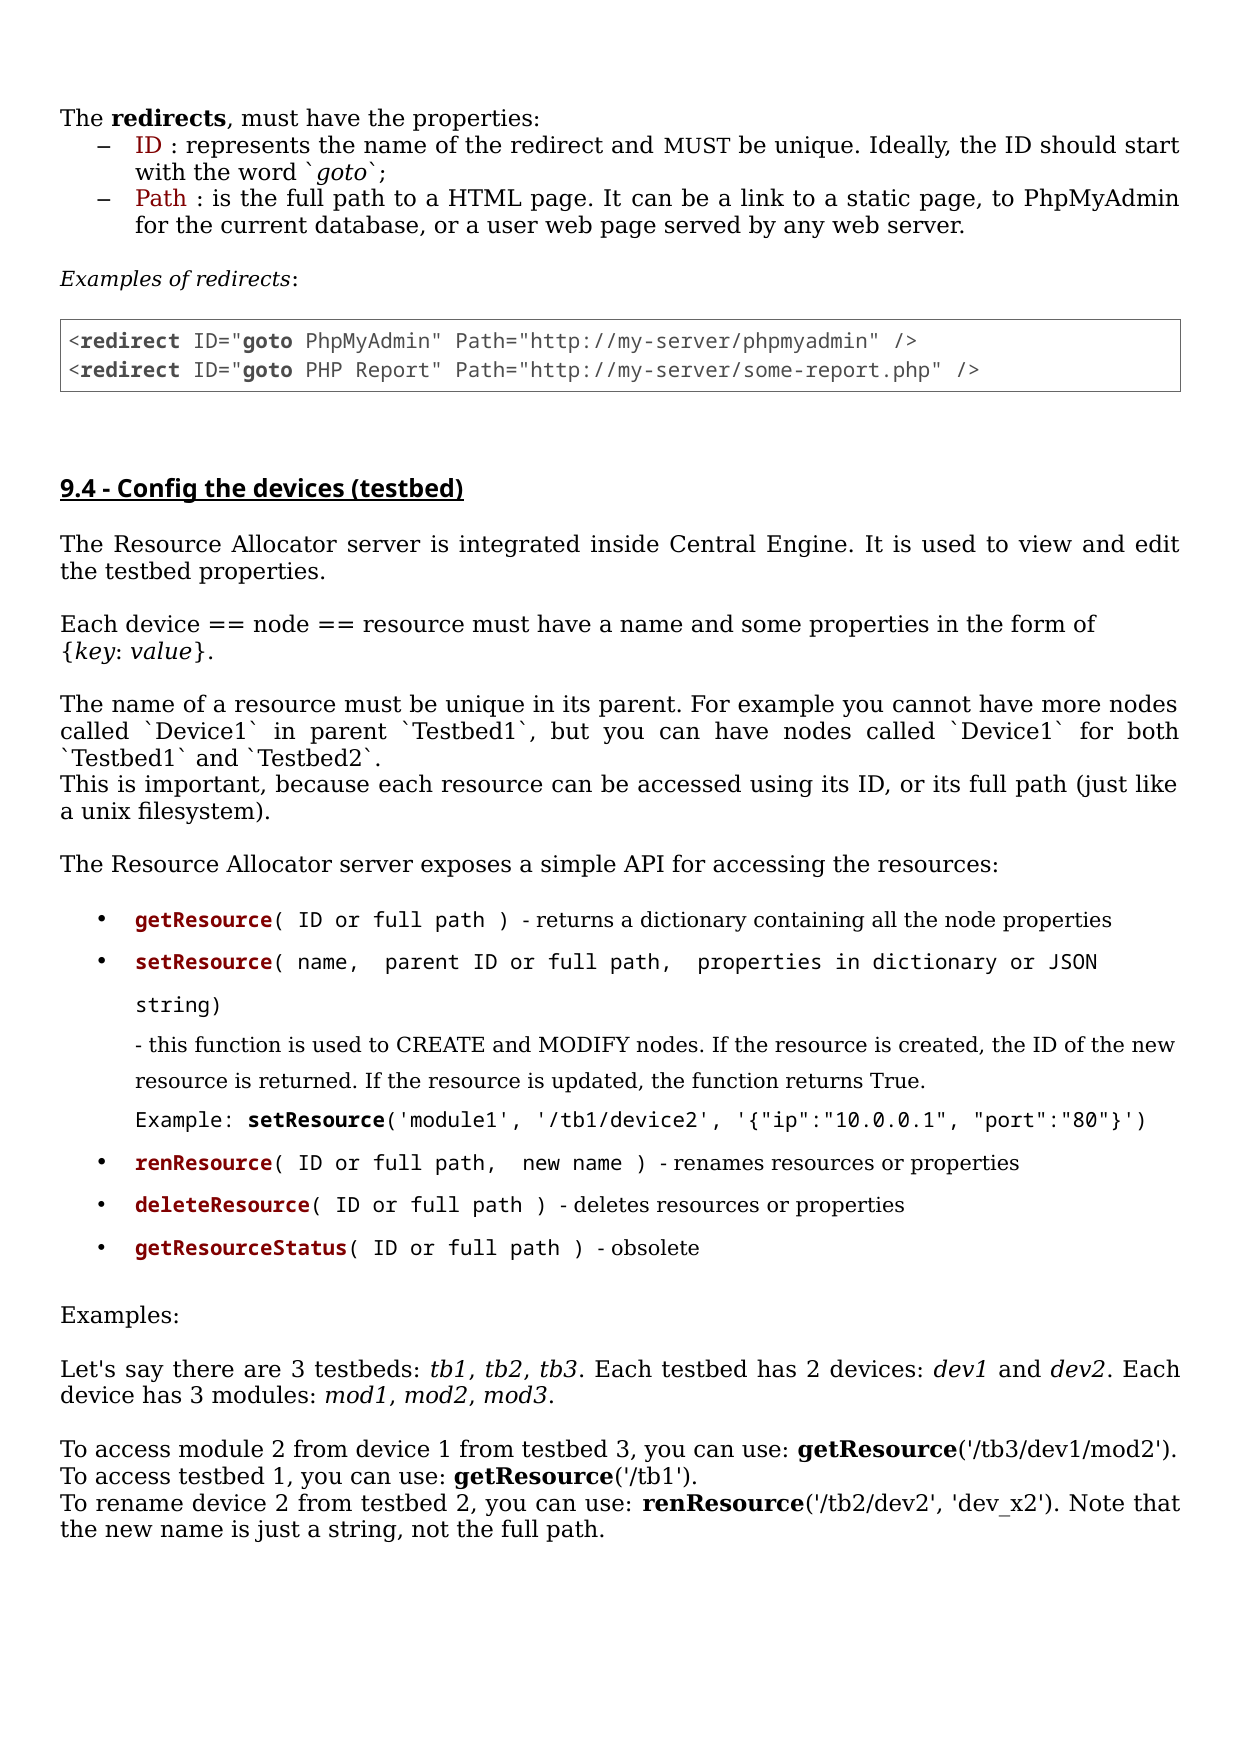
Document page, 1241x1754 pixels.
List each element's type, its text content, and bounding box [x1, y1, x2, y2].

list Path : is the full path to a HTML page. It can be a link to a static page, to PhpMyAdmin for the current database, or a user web page served by any web server. [97, 185, 1181, 239]
text Examples of redirects: [60, 265, 1181, 292]
text Let's say there are 3 testbeds: tb1, tb2, tb3. Each testbed has 2 devices: dev1 and dev2. Each device has 3 modules: mod1, mod2, mod3. [60, 1356, 1181, 1409]
text <redirect ID="goto PhpMyAdmin" Path="http://my-server/phpmyadmin" /> [61, 320, 1180, 347]
text Each device == node == resource must have a name and some properties in the form of [60, 611, 1181, 638]
list - this function is used to CREATE and MODIFY nodes. If the resource is created, the ID of the new resource is returned. If the resource is updated, the function returns True. [97, 1033, 1181, 1093]
text The redirects, must have the properties: [60, 105, 1181, 132]
text <redirect ID="goto PHP Report" Path="http://my-server/some-report.php" /> [61, 347, 1180, 391]
list deleteResource( ID or full path ) - deletes resources or properties [97, 1191, 1181, 1219]
list Example: setResource('module1', '/tb1/device2', '{"ip":"10.0.0.1", "port":"80"}') [97, 1105, 1181, 1134]
text 9.4 - Config the devices (testbed) [60, 471, 1181, 505]
text This is important, because each resource can be accessed using its ID, or its full path (just like a unix filesystem). [60, 771, 1181, 825]
text The Resource Allocator server is integrated inside Central Engine. It is used to view and edit the testbed properties. [60, 531, 1181, 585]
text The name of a resource must be unique in its parent. For example you cannot have more nodes called `Device1` in parent `Testbed1`, but you can have nodes called `Device1` for both `Testbed1` and `Testbed2`. [60, 691, 1181, 771]
list getResourceStatus( ID or full path ) - obsolete [97, 1233, 1181, 1262]
list getResource( ID or full path ) - returns a dictionary containing all the node properties [97, 905, 1181, 933]
text {key: value}. [60, 638, 1181, 665]
list setResource( name, parent ID or full path, properties in dictionary or JSON string) [97, 947, 1181, 1018]
text To access module 2 from device 1 from testbed 3, you can use: getResource('/tb3/dev1/mod2'). [60, 1436, 1181, 1463]
text To rename device 2 from testbed 2, you can use: renResource('/tb2/dev2', 'dev_x2'). Note that the new name is just a string, not the full path. [60, 1490, 1181, 1543]
text Examples: [60, 1302, 1181, 1329]
text To access testbed 1, you can use: getResource('/tb1'). [60, 1463, 1181, 1490]
list renResource( ID or full path, new name ) - renames resources or properties [97, 1148, 1181, 1176]
text The Resource Allocator server exposes a simple API for accessing the resources: [60, 851, 1181, 878]
list ID : represents the name of the redirect and MUST be unique. Ideally, the ID should start with the word `goto`; [97, 132, 1181, 185]
